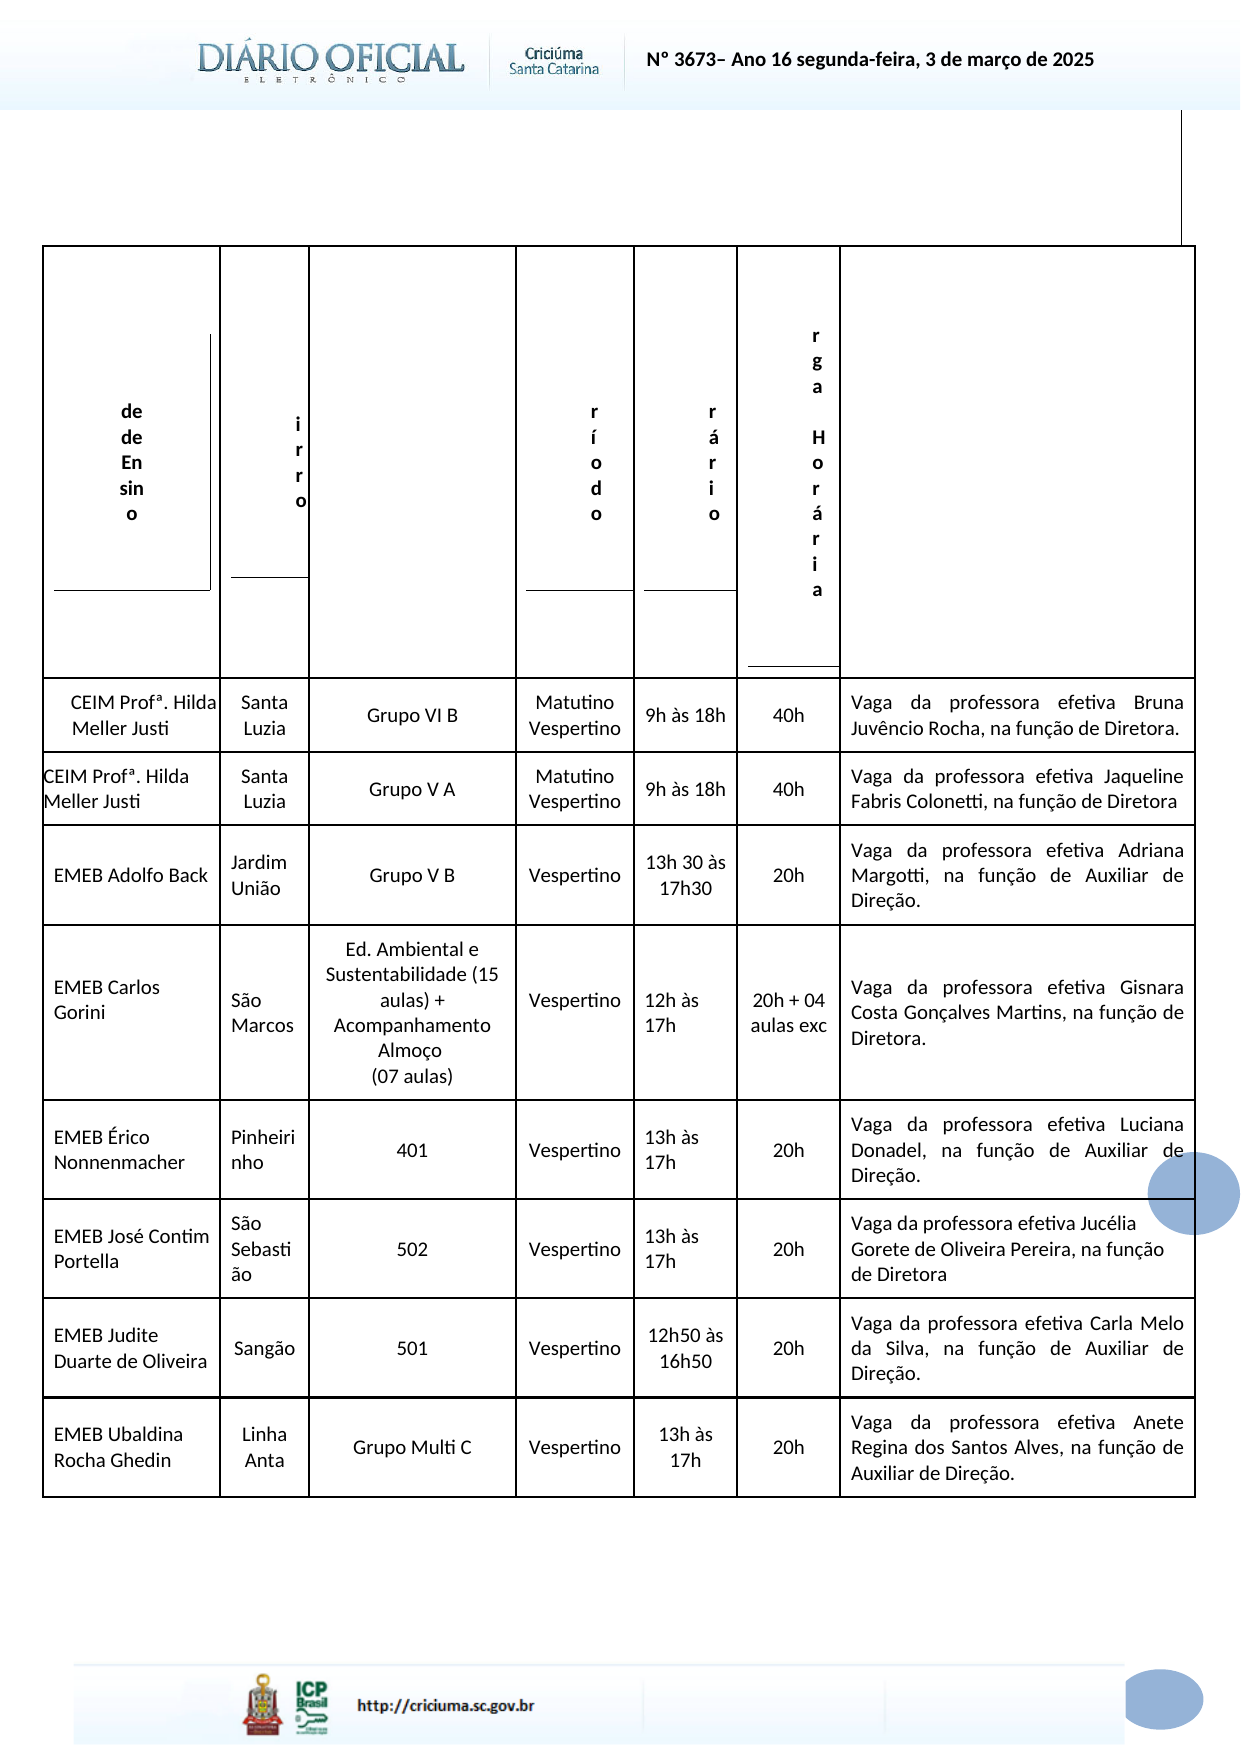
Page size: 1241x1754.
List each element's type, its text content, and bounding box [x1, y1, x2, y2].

table_cell Santa Luzia [221, 753, 308, 824]
table_cell 13h 30 às 17h30 [635, 826, 736, 923]
table_cell Vespertino [517, 1200, 633, 1297]
table_header rário [635, 247, 736, 677]
table_cell 13h às 17h [635, 1399, 736, 1496]
table_cell 20h [738, 1299, 839, 1396]
table_cell 12h50 às 16h50 [635, 1299, 736, 1396]
table_cell Vespertino [517, 926, 633, 1099]
table_cell Grupo VI B [310, 679, 515, 751]
table_cell Vespertino [517, 1101, 633, 1198]
table_cell 20h [738, 1101, 839, 1198]
table_cell EMEB Judite Duarte de Oliveira [44, 1299, 219, 1396]
table_cell Pinheirinho [221, 1101, 308, 1198]
table_cell 20h [738, 1399, 839, 1496]
table_cell Vespertino [517, 1399, 633, 1496]
table_cell Vaga da professora efetiva Luciana Donadel, na função de Auxiliar de Direção. [841, 1101, 1194, 1198]
table_cell Grupo Multi C [310, 1399, 515, 1496]
table_cell Jardim União [221, 826, 308, 923]
table_cell São Marcos [221, 926, 308, 1099]
table_cell 501 [310, 1299, 515, 1396]
table_cell 13h às 17h [635, 1200, 736, 1297]
table_cell EMEB Érico Nonnenmacher [44, 1101, 219, 1198]
table_cell 20h + 04 aulas exc [738, 926, 839, 1099]
table_cell 12h às 17h [635, 926, 736, 1099]
table_cell 13h às 17h [635, 1101, 736, 1198]
table_cell 502 [310, 1200, 515, 1297]
table_cell Vespertino [517, 1299, 633, 1396]
table_cell Vaga da professora efetiva Adriana Margotti, na função de Auxiliar de Direção. [841, 826, 1194, 923]
table_cell CEIM Profª. Hilda Meller Justi [44, 679, 219, 751]
table_cell Vaga da professora efetiva Jucélia Gorete de Oliveira Pereira, na função de Diretora [841, 1200, 1194, 1297]
table_cell 20h [738, 1200, 839, 1297]
table_cell Santa Luzia [221, 679, 308, 751]
table_cell Linha Anta [221, 1399, 308, 1496]
table_cell EMEB Ubaldina Rocha Ghedin [44, 1399, 219, 1496]
table_cell Matutino Vespertino [517, 753, 633, 824]
table_cell 9h às 18h [635, 753, 736, 824]
table_cell 40h [738, 753, 839, 824]
table_header [841, 247, 1194, 677]
table_cell Grupo V A [310, 753, 515, 824]
table_header rga Horária [738, 247, 839, 677]
table_cell Vaga da professora efetiva Carla Melo da Silva, na função de Auxiliar de Direção. [841, 1299, 1194, 1396]
table_cell 9h às 18h [635, 679, 736, 751]
table_cell Sangão [221, 1299, 308, 1396]
table_cell 20h [738, 826, 839, 923]
table_cell Vaga da professora efetiva Bruna Juvêncio Rocha, na função de Diretora. [841, 679, 1194, 751]
table_cell Matutino Vespertino [517, 679, 633, 751]
table_header [310, 247, 515, 677]
table_cell Ed. Ambiental e Sustentabilidade (15 aulas) + Acompanhamento Almoço (07 aulas) [310, 926, 515, 1099]
table_header irro [221, 247, 308, 677]
table_header ríodo [517, 247, 633, 677]
table_cell EMEB José Contim Portella [44, 1200, 219, 1297]
table_cell Vaga da professora efetiva Anete Regina dos Santos Alves, na função de Auxiliar de Direção. [841, 1399, 1194, 1496]
table_cell 401 [310, 1101, 515, 1198]
table_cell Vaga da professora efetiva Jaqueline Fabris Colonetti, na função de Diretora [841, 753, 1194, 824]
table_cell CEIM Profª. Hilda Meller Justi [44, 753, 219, 824]
table_cell 40h [738, 679, 839, 751]
table_cell Vaga da professora efetiva Gisnara Costa Gonçalves Martins, na função de Diretora. [841, 926, 1194, 1099]
table_cell EMEB Carlos Gorini [44, 926, 219, 1099]
table_cell Grupo V B [310, 826, 515, 923]
table_cell EMEB Adolfo Back [44, 826, 219, 923]
table_cell São Sebastião [221, 1200, 308, 1297]
table_cell Vespertino [517, 826, 633, 923]
table_header de de Ensino [44, 247, 219, 677]
